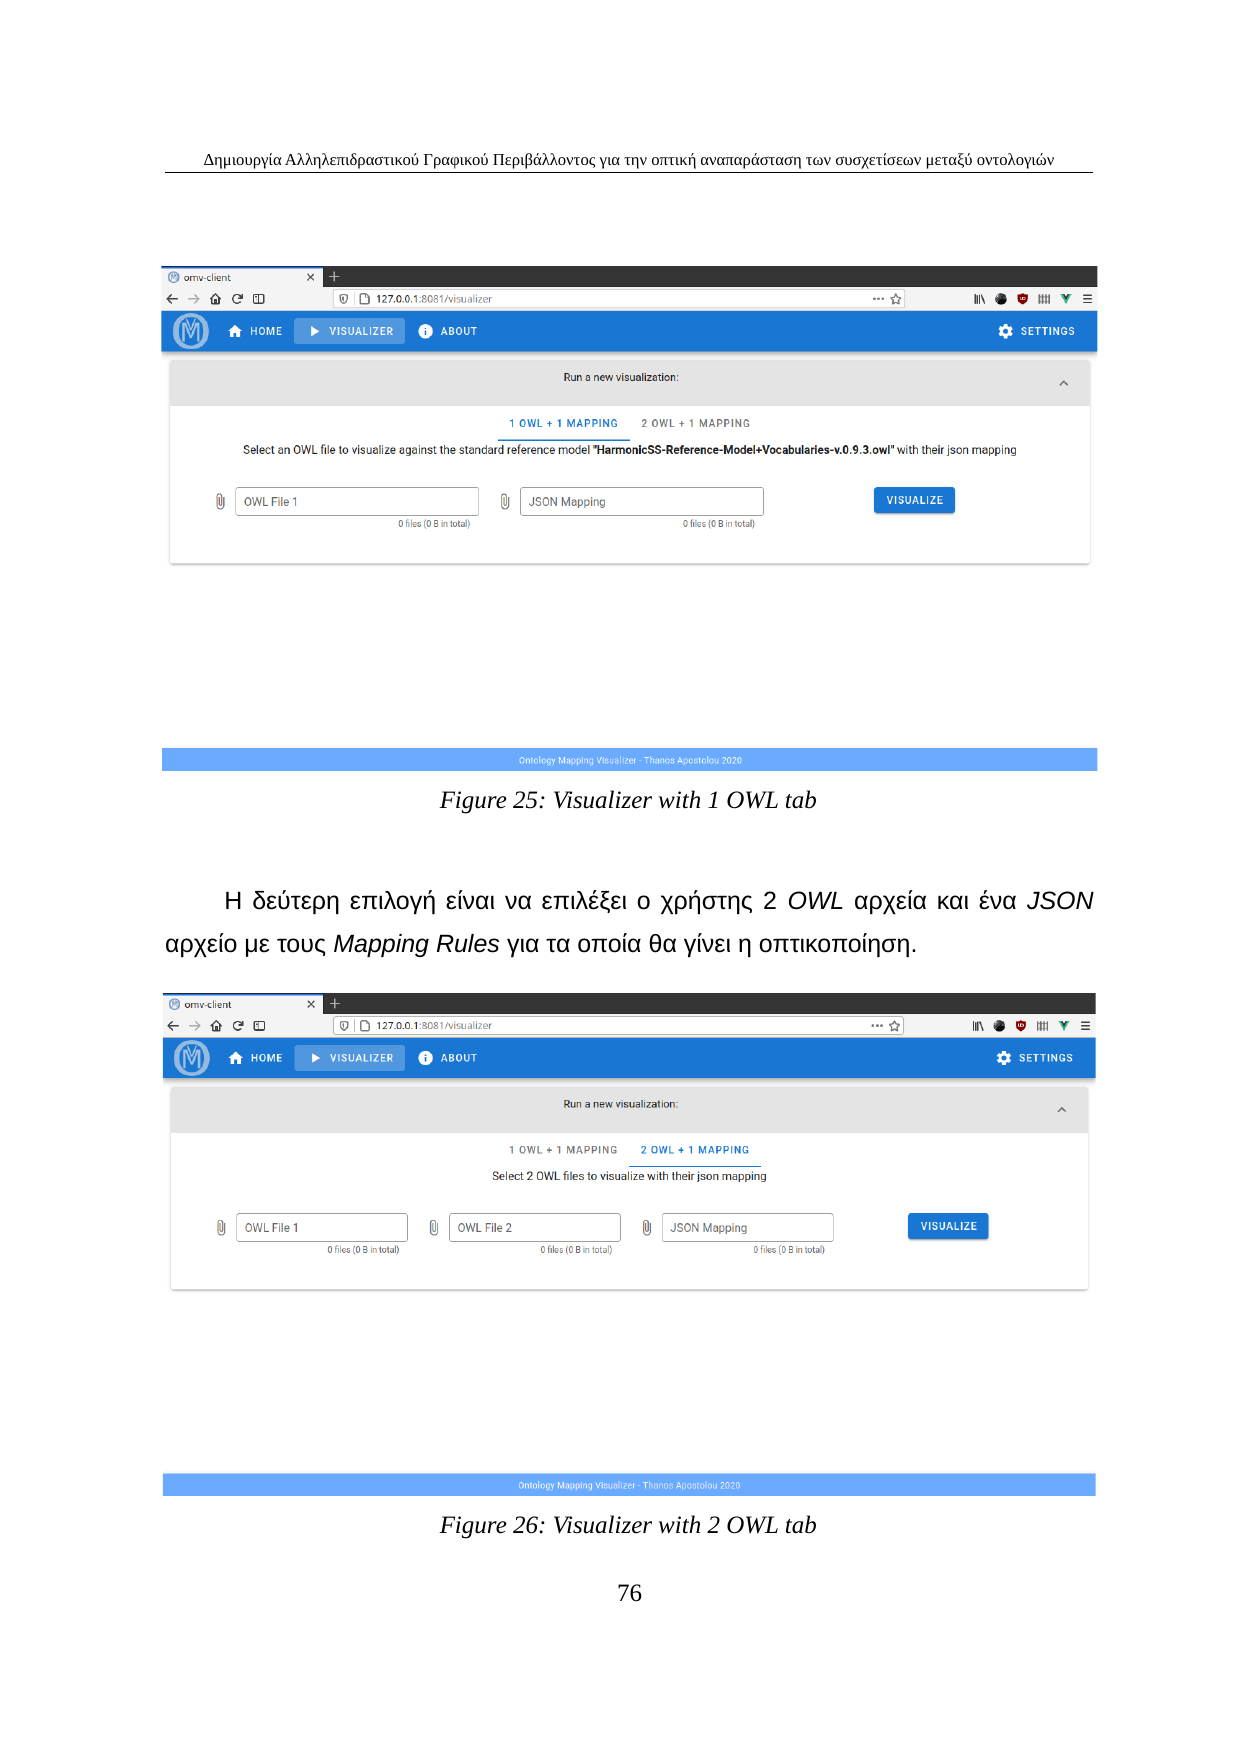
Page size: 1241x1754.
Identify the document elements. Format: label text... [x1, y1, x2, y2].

picture [161, 266, 1098, 771]
text Figure 26: Visualizer with 2 OWL tab [169, 1496, 1089, 1539]
text Figure 25: Visualizer with 1 OWL tab [197, 771, 1062, 814]
picture [162, 993, 1096, 1496]
text Η δεύτερη επιλογή είναι να επιλέξει ο χρήστης 2 OWL αρχεία και ένα JSON αρχείο με τους Mapping Rules για τα οποία θα γίνει η οπτικοποίηση. [165, 886, 1093, 958]
